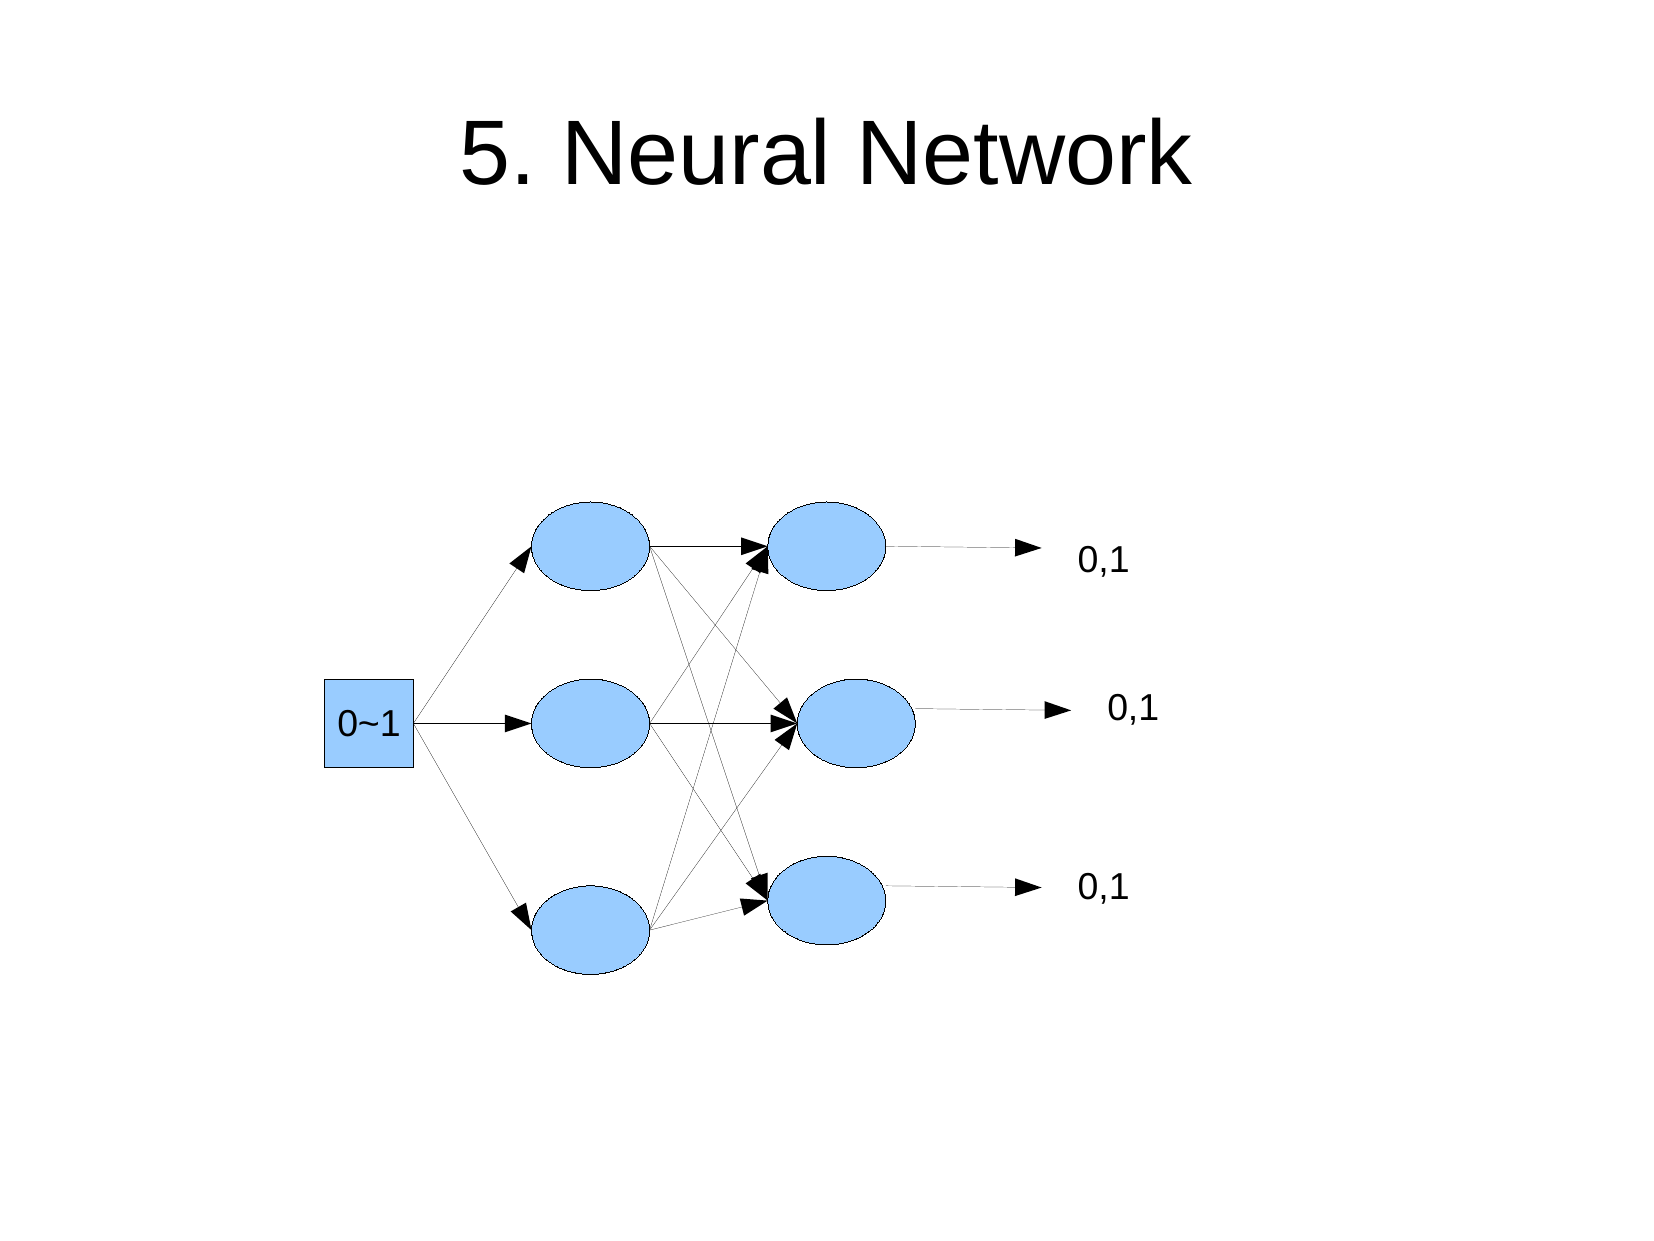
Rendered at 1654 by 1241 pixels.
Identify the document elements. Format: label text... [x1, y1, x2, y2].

text_box 0~1 [324, 679, 414, 768]
text_box [767, 501, 886, 591]
text_box 0,1 [1062, 858, 1182, 916]
text_box [531, 679, 650, 768]
text_box 0,1 [1092, 679, 1211, 737]
text_box [767, 856, 886, 945]
text_box 0,1 [1062, 531, 1182, 589]
text_box [531, 501, 650, 591]
title 5. Neural Network [82, 56, 1571, 250]
text_box [531, 885, 650, 975]
text_box [797, 679, 916, 768]
